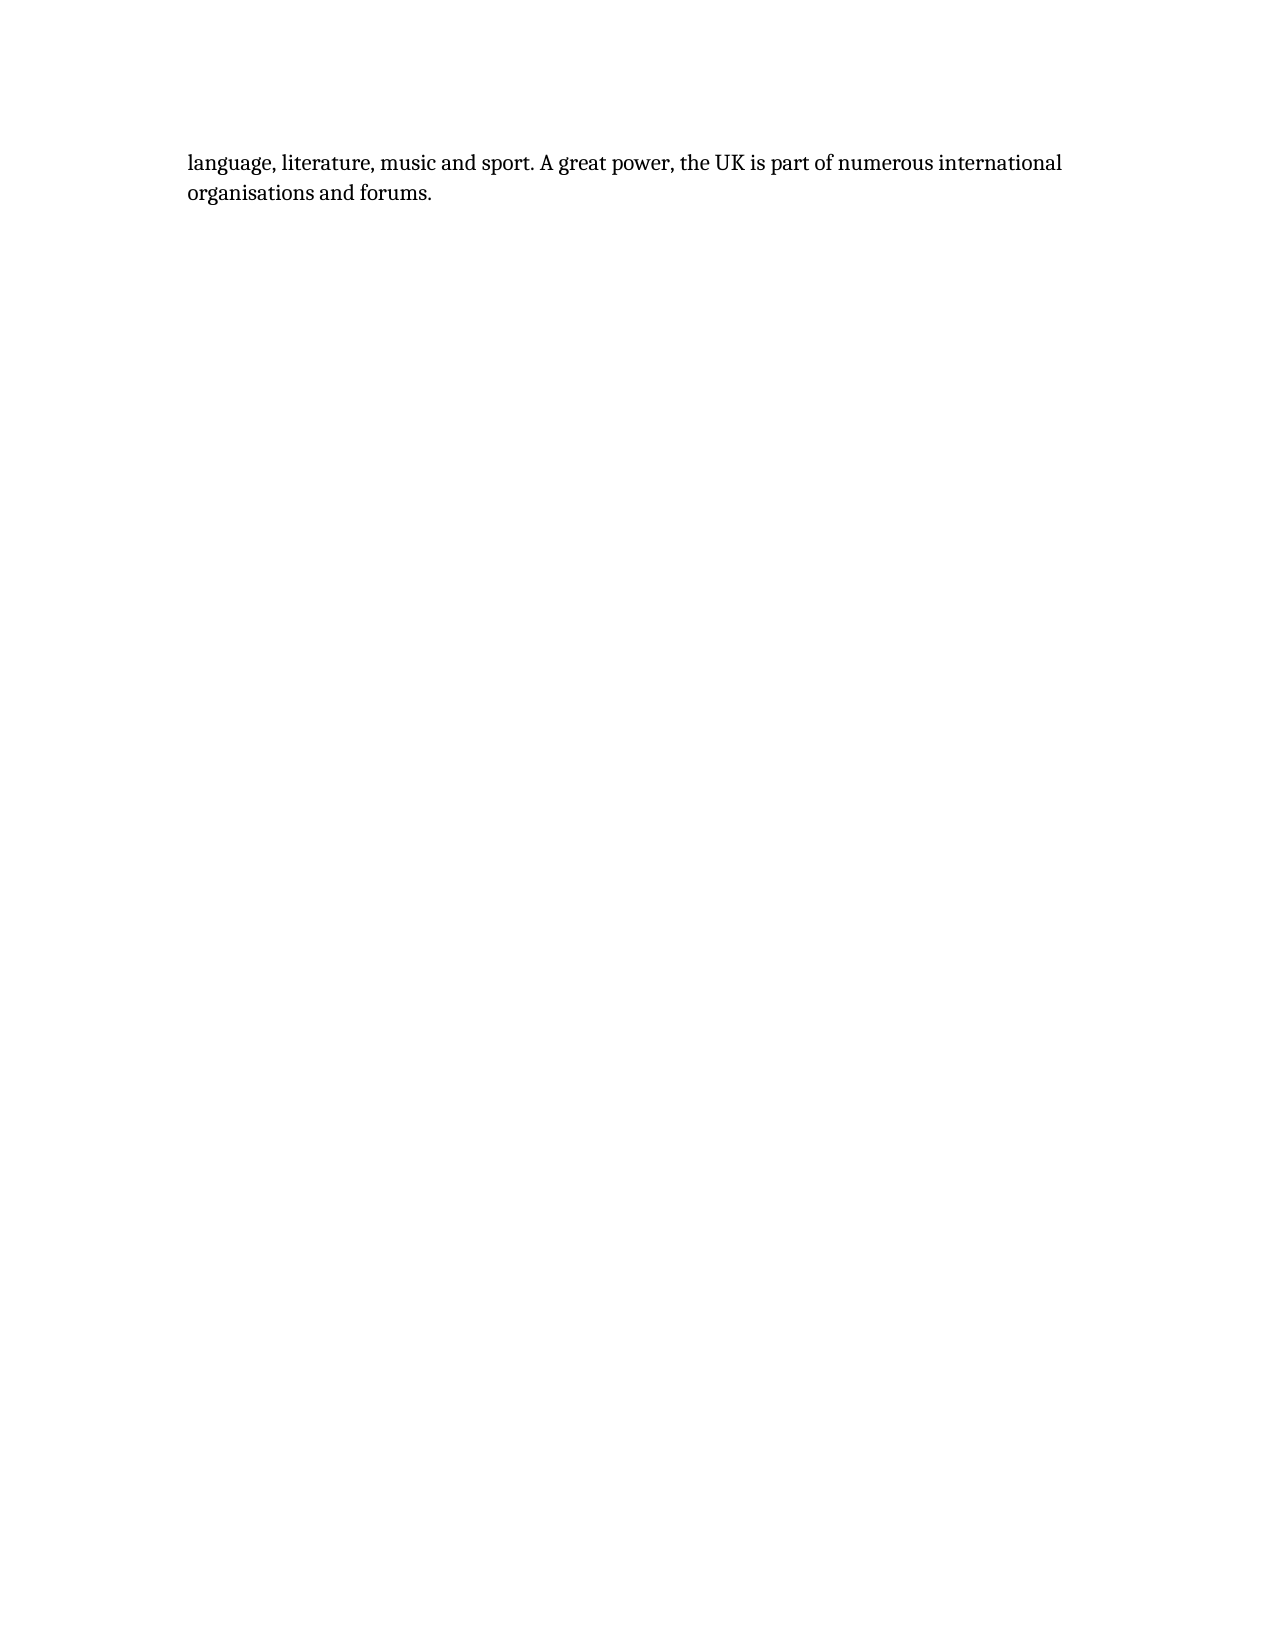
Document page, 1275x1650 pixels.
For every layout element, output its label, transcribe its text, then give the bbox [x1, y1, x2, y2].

text language, literature, music and sport. A great power, the UK is part of numerous international organisations and forums. [187, 150, 1087, 207]
